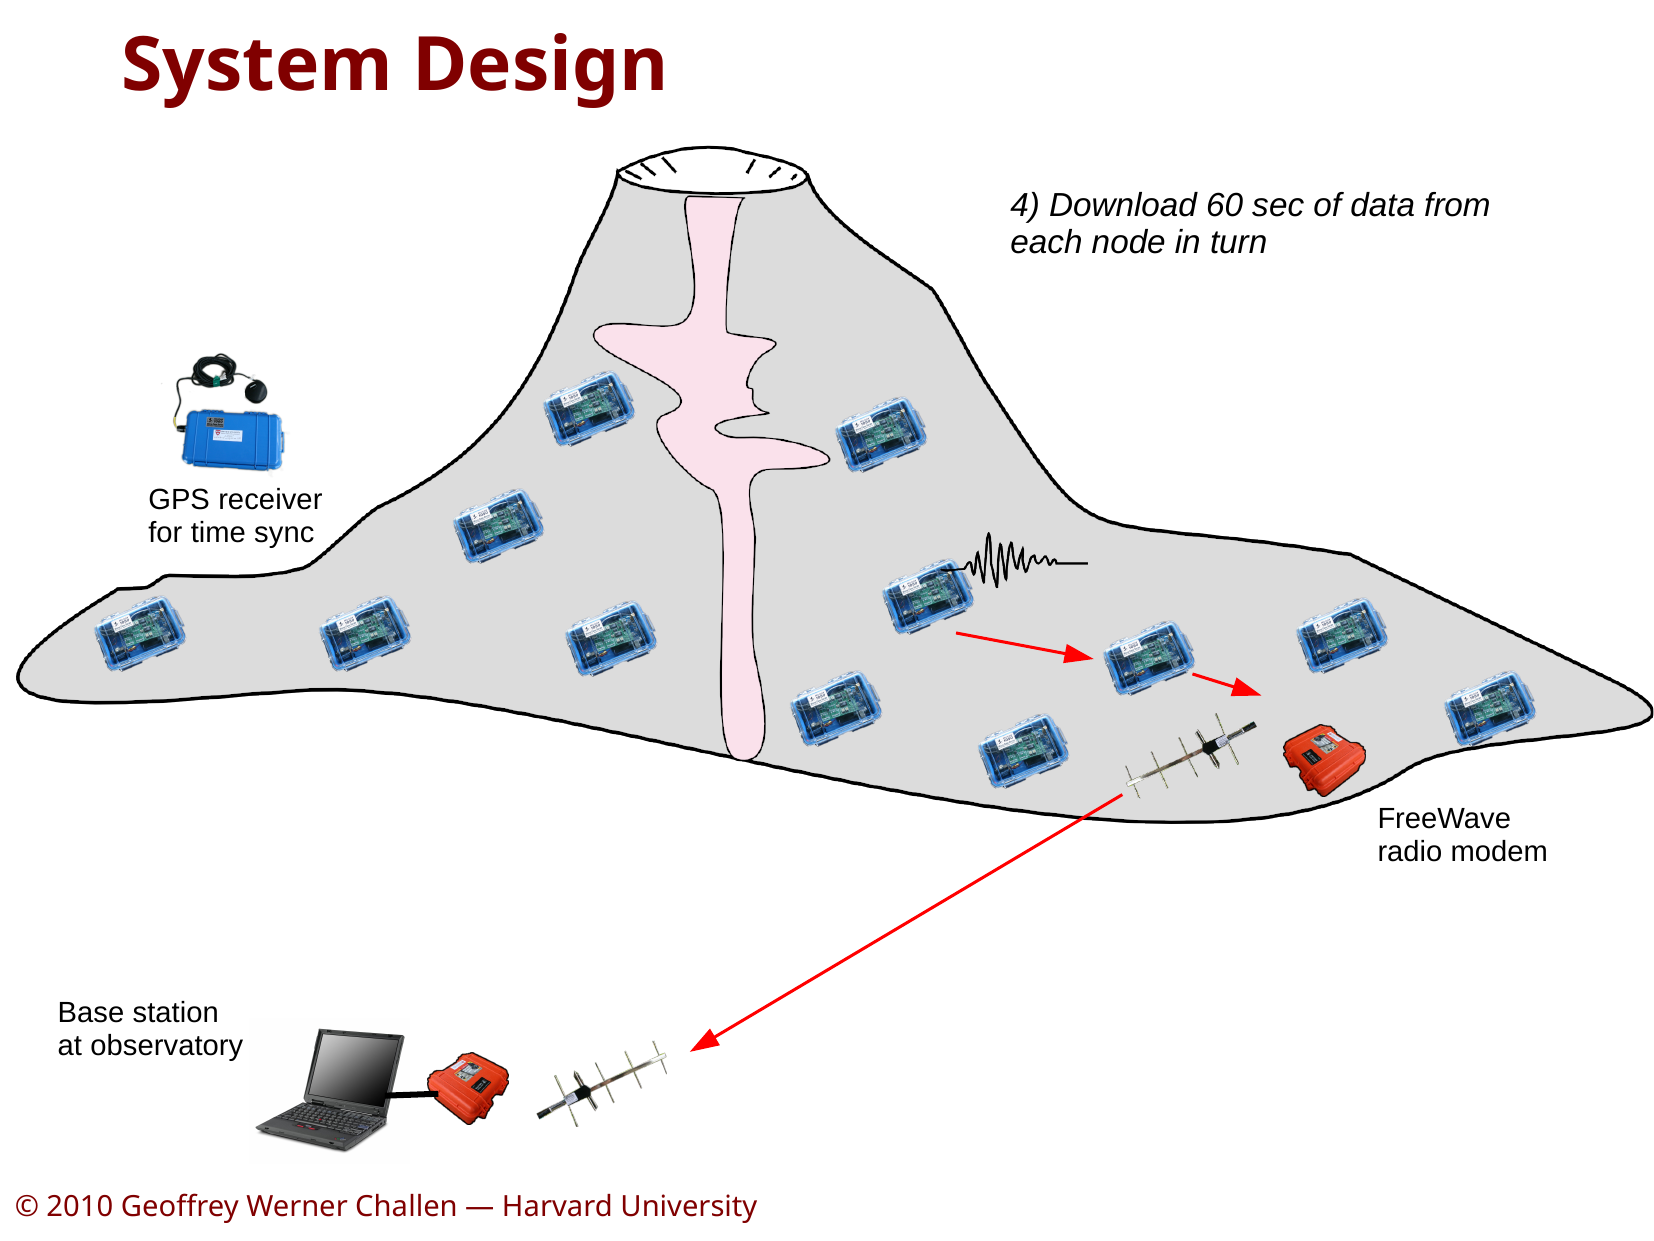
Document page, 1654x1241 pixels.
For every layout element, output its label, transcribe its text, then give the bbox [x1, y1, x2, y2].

title System Design [121, 16, 1534, 106]
picture [249, 1018, 410, 1164]
text_box 4) Download 60 sec of data from each node in turn [995, 179, 1516, 269]
picture [536, 1040, 667, 1127]
text_box FreeWave radio modem [1362, 794, 1563, 875]
text_box Base station at observatory [42, 988, 258, 1070]
text_box GPS receiver for time sync [133, 475, 337, 556]
picture [16, 108, 1654, 824]
picture [427, 1052, 509, 1125]
